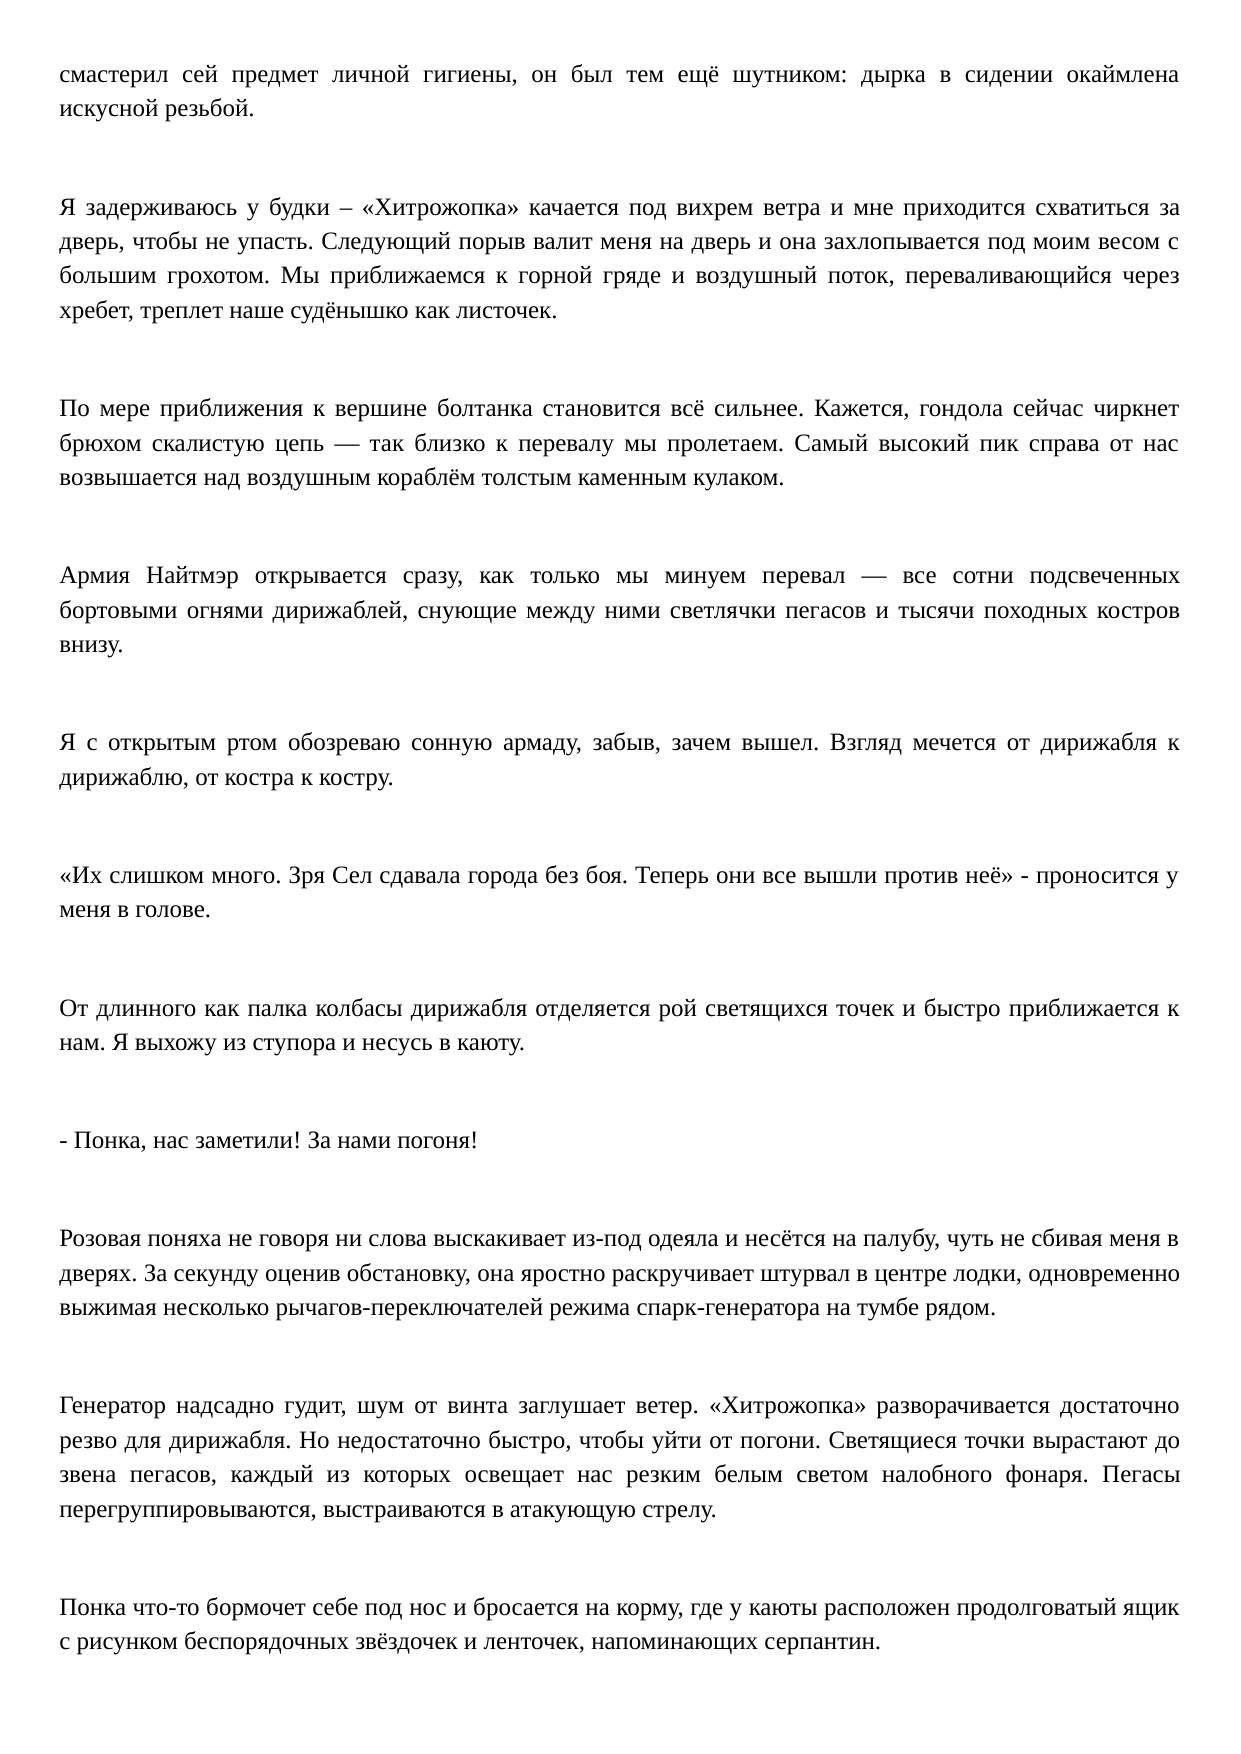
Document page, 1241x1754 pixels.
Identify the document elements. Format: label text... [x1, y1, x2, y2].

text Я задерживаюсь у будки – «Хитрожопка» качается под вихрем ветра и мне приходится схватиться за дверь, чтобы не упасть. Следующий порыв валит меня на дверь и она захлопывается под моим весом с большим грохотом. Мы приближаемся к горной гряде и воздушный поток, переваливающийся через хребет, треплет наше судёнышко как листочек. [59, 192, 1181, 324]
text Понка что-то бормочет себе под нос и бросается на корму, где у каюты расположен продолговатый ящик с рисунком беспорядочных звёздочек и ленточек, напоминающих серпантин. [59, 1592, 1181, 1655]
text Армия Найтмэр открывается сразу, как только мы минуем перевал — все сотни подсвеченных бортовыми огнями дирижаблей, снующие между ними светлячки пегасов и тысячи походных костров внизу. [59, 560, 1181, 658]
text «Их слишком много. Зря Сел сдавала города без боя. Теперь они все вышли против неё» - проносится у меня в голове. [59, 860, 1181, 923]
text От длинного как палка колбасы дирижабля отделяется рой светящихся точек и быстро приближается к нам. Я выхожу из ступора и несусь в каюту. [59, 993, 1181, 1056]
text По мере приближения к вершине болтанка становится всё сильнее. Кажется, гондола сейчас чиркнет брюхом скалистую цепь — так близко к перевалу мы пролетаем. Самый высокий пик справа от нас возвышается над воздушным кораблём толстым каменным кулаком. [59, 393, 1181, 491]
text - Понка, нас заметили! За нами погоня! [59, 1125, 1181, 1154]
text Генератор надсадно гудит, шум от винта заглушает ветер. «Хитрожопка» разворачивается достаточно резво для дирижабля. Но недостаточно быстро, чтобы уйти от погони. Светящиеся точки вырастают до звена пегасов, каждый из которых освещает нас резким белым светом налобного фонаря. Пегасы перегруппировываются, выстраиваются в атакующую стрелу. [59, 1390, 1181, 1523]
text смастерил сей предмет личной гигиены, он был тем ещё шутником: дырка в сидении окаймлена искусной резьбой. [59, 59, 1181, 122]
text Я с открытым ртом обозреваю сонную армаду, забыв, зачем вышел. Взгляд мечется от дирижабля к дирижаблю, от костра к костру. [59, 727, 1181, 791]
text Розовая поняха не говоря ни слова выскакивает из-под одеяла и несётся на палубу, чуть не сбивая меня в дверях. За секунду оценив обстановку, она яростно раскручивает штурвал в центре лодки, одновременно выжимая несколько рычагов-переключателей режима спарк-генератора на тумбе рядом. [59, 1223, 1181, 1321]
